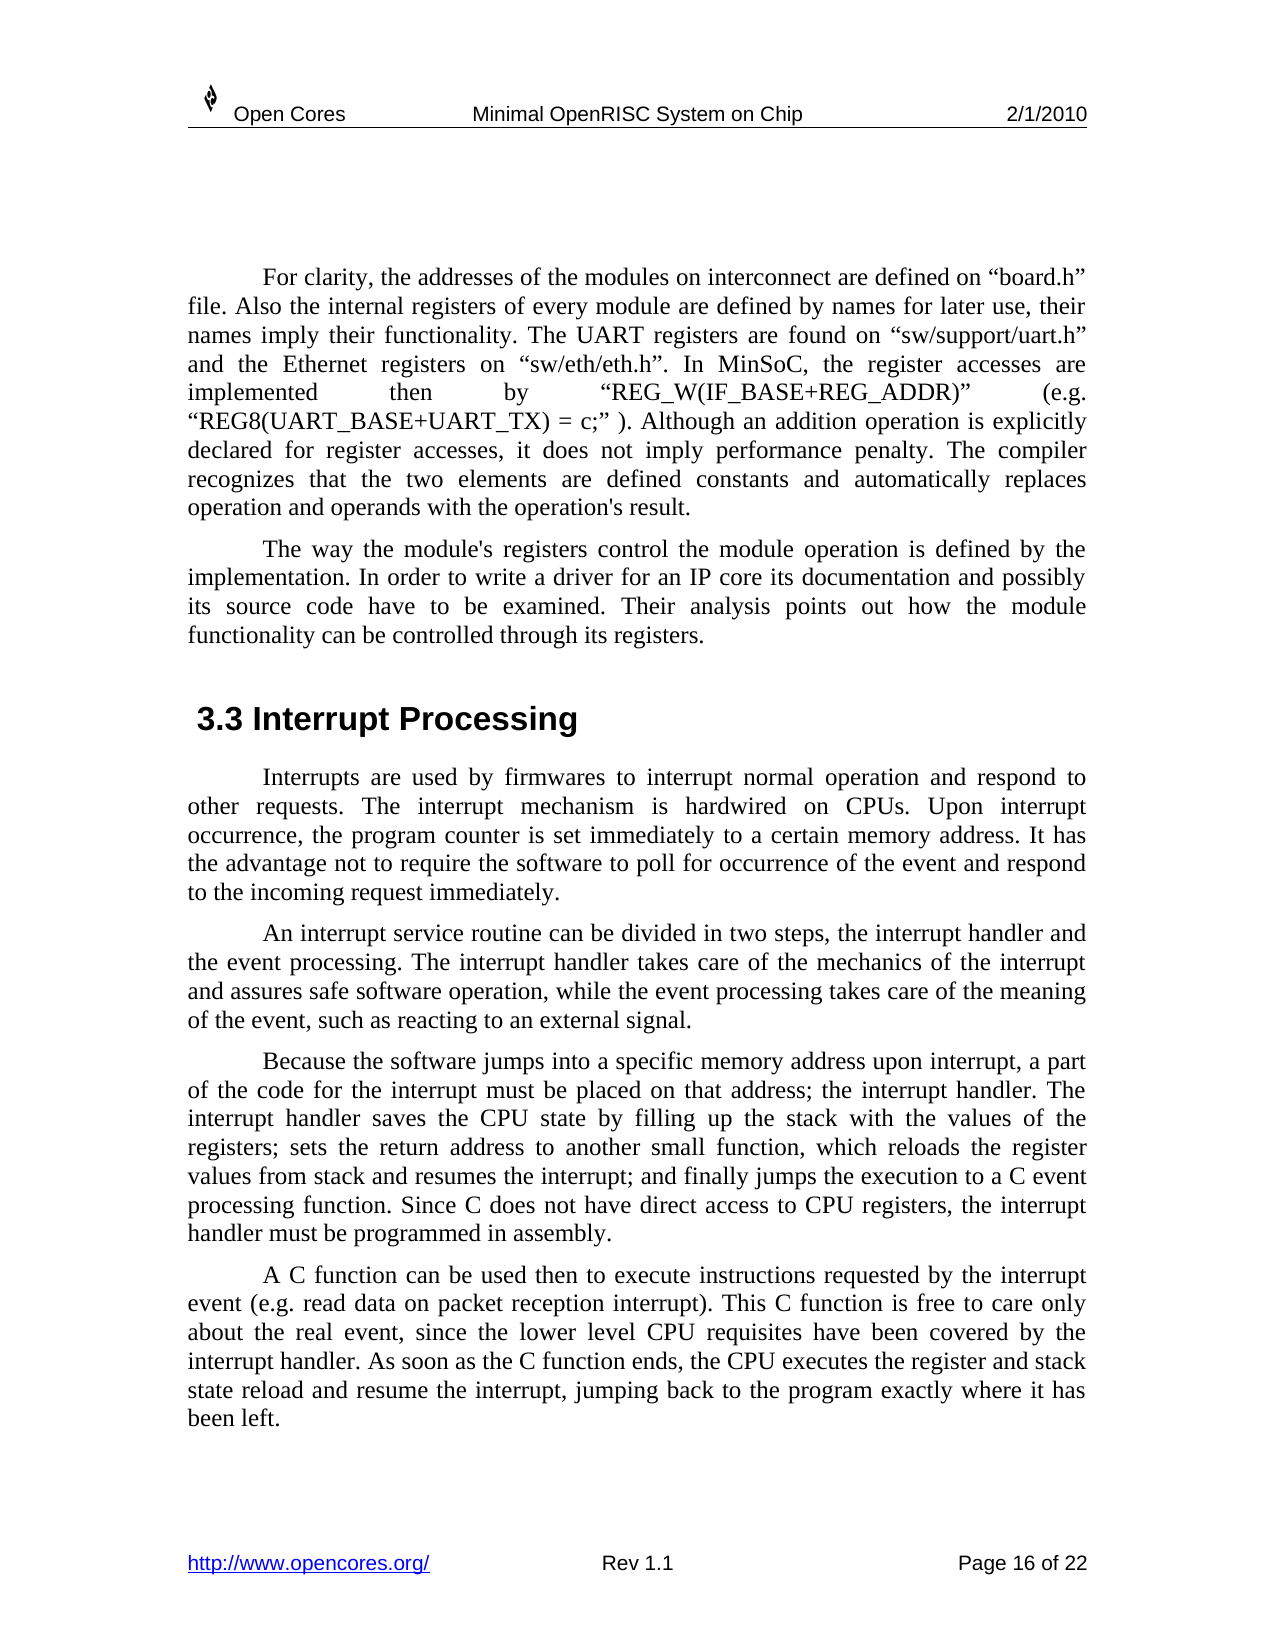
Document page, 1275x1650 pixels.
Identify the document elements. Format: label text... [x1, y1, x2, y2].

subtitle Interrupt Processing [187, 699, 1087, 737]
text For clarity, the addresses of the modules on interconnect are defined on “board.h” file. Also the internal registers of every module are defined by names for later use, their names imply their functionality. The UART registers are found on “sw/support/uart.h” and the Ethernet registers on “sw/eth/eth.h”. In MinSoC, the register accesses are implemented then by “REG_W(IF_BASE+REG_ADDR)” (e.g. “REG8(UART_BASE+UART_TX) = c;” ). Although an addition operation is explicitly declared for register accesses, it does not imply performance penalty. The compiler recognizes that the two elements are defined constants and automatically replaces operation and operands with the operation's result. [187, 262, 1087, 521]
text A C function can be used then to execute instructions requested by the interrupt event (e.g. read data on packet reception interrupt). This C function is free to care only about the real event, since the lower level CPU requisites have been covered by the interrupt handler. As soon as the C function ends, the CPU executes the register and stack state reload and resume the interrupt, jumping back to the program exactly where it has been left. [187, 1260, 1087, 1432]
text Interrupts are used by firmwares to interrupt normal operation and respond to other requests. The interrupt mechanism is hardwired on CPUs. Upon interrupt occurrence, the program counter is set immediately to a certain memory address. It has the advantage not to require the software to poll for occurrence of the event and respond to the incoming request immediately. [187, 762, 1087, 906]
text The way the module's registers control the module operation is defined by the implementation. In order to write a driver for an IP core its documentation and possibly its source code have to be examined. Their analysis points out how the module functionality can be controlled through its registers. [187, 534, 1087, 649]
text An interrupt service routine can be divided in two steps, the interrupt handler and the event processing. The interrupt handler takes care of the mechanics of the interrupt and assures safe software operation, while the event processing takes care of the meaning of the event, such as reacting to an external signal. [187, 918, 1087, 1033]
text Because the software jumps into a specific memory address upon interrupt, a part of the code for the interrupt must be placed on that address; the interrupt handler. The interrupt handler saves the CPU state by filling up the stack with the values of the registers; sets the return address to another small function, which reloads the register values from stack and resumes the interrupt; and finally jumps the execution to a C event processing function. Since C does not have direct access to CPU registers, the interrupt handler must be programmed in assembly. [187, 1046, 1087, 1247]
